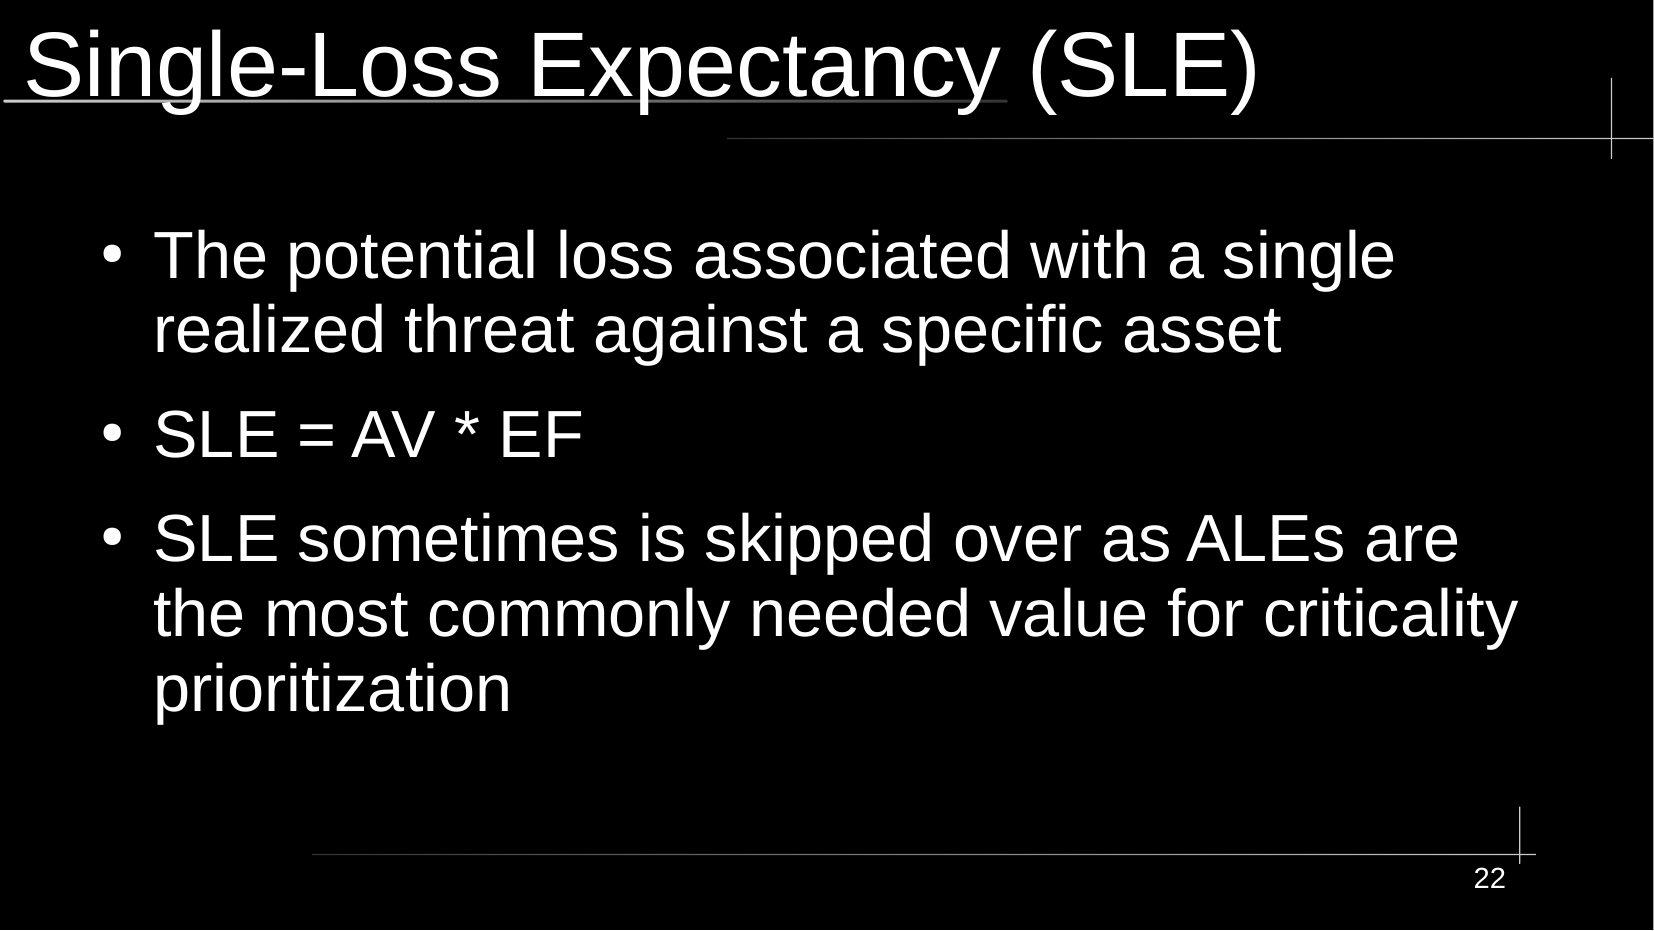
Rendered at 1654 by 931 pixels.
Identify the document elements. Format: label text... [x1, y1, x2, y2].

list The potential loss associated with a single realized threat against a specific asset SLE = AV * EF SLE sometimes is skipped over as ALEs are the most commonly needed value for criticality prioritization [82, 217, 1571, 863]
title Single-Loss Expectancy (SLE) [23, 11, 1589, 119]
